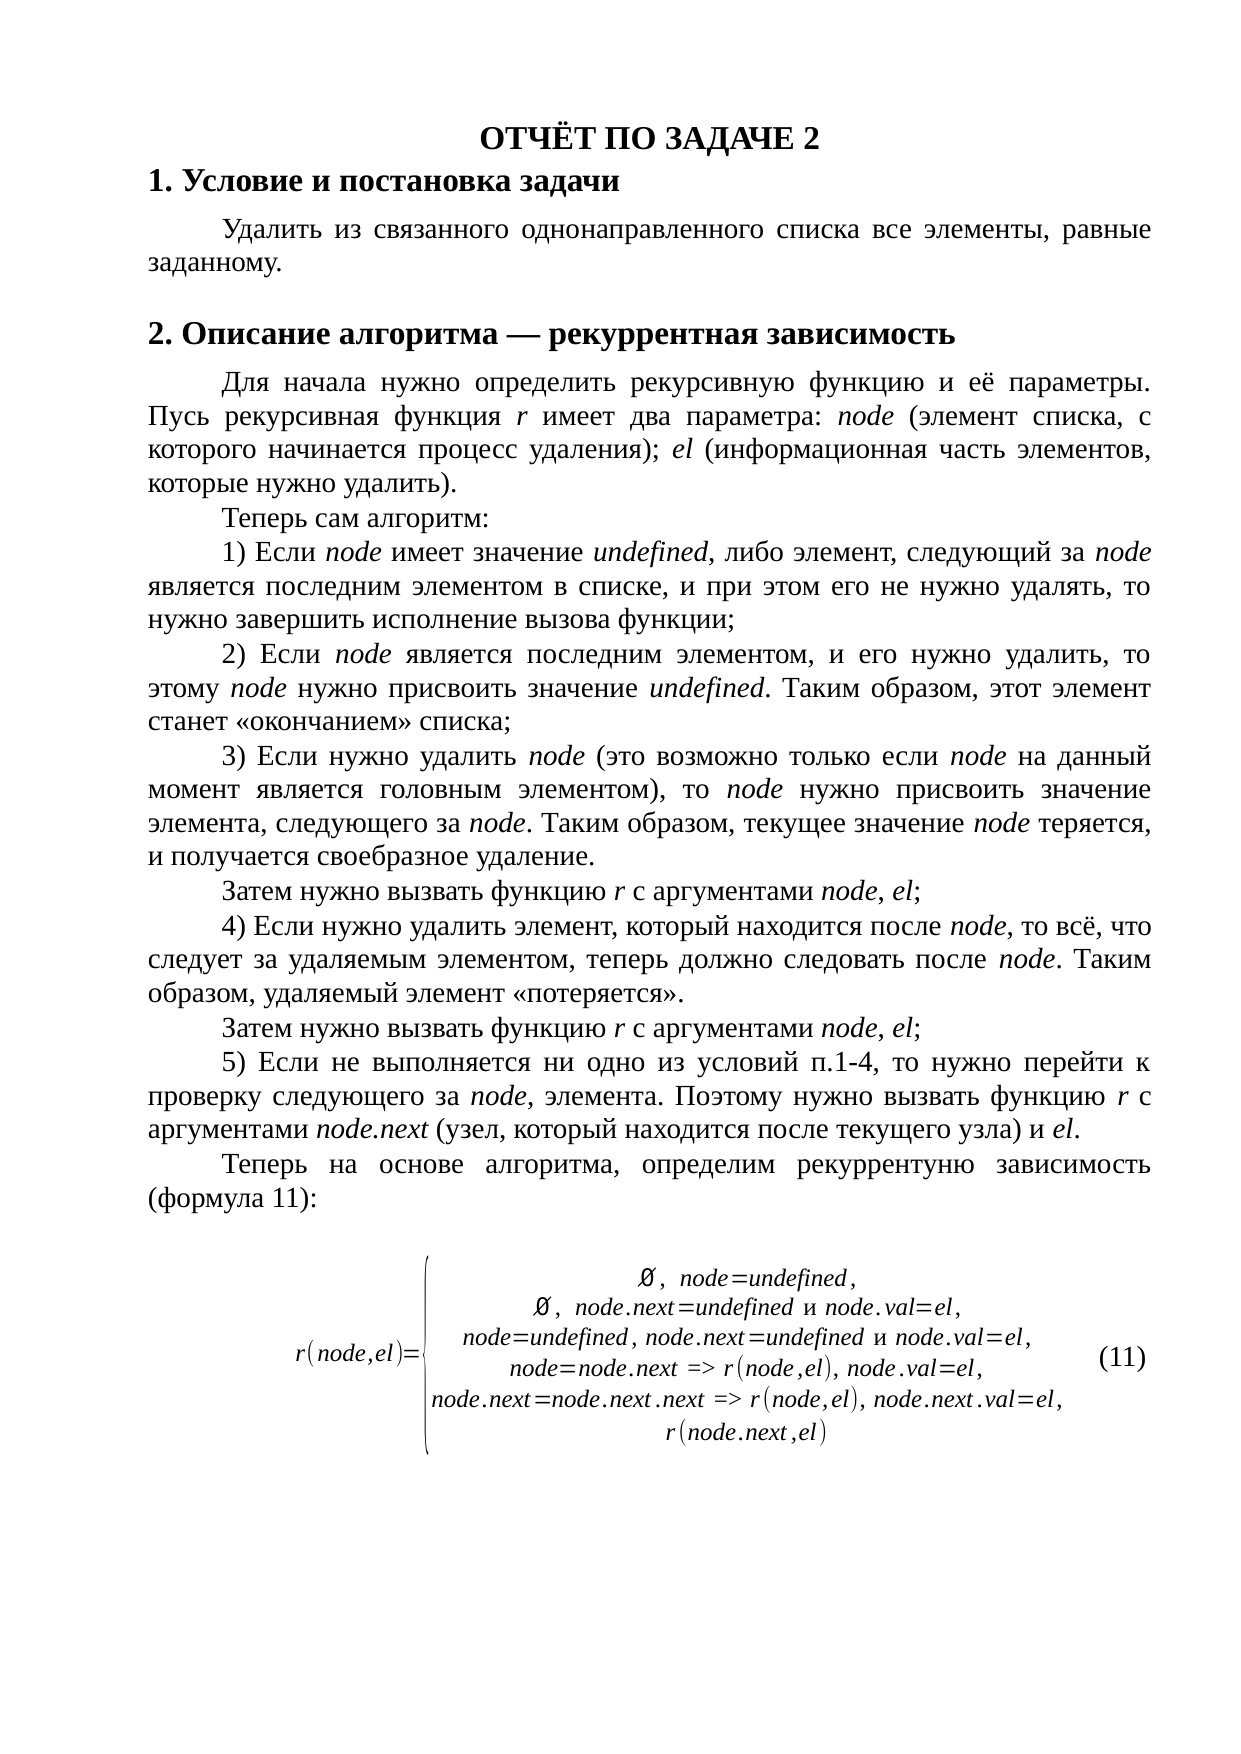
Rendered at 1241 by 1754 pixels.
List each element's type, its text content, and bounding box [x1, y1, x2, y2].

text 4) Если нужно удалить элемент, который находится после node, то всё, что следует за удаляемым элементом, теперь должно следовать после node. Таким образом, удаляемый элемент «потеряется». [148, 908, 1152, 1008]
text Теперь на основе алгоритма, определим рекуррентуню зависимость (формула 11): [148, 1146, 1152, 1213]
subtitle 2. Описание алгоритма — рекуррентная зависимость [148, 314, 1152, 352]
text 1) Если node имеет значение undefined, либо элемент, следующий за node является последним элементом в списке, и при этом его не нужно удалять, то нужно завершить исполнение вызова функции; [148, 534, 1152, 635]
text 5) Если не выполняется ни одно из условий п.1-4, то нужно перейти к проверку следующего за node, элемента. Поэтому нужно вызвать функцию r с аргументами node.next (узел, который находится после текущего узла) и el. [148, 1044, 1152, 1145]
text Затем нужно вызвать функцию r с аргументами node, el; [148, 1010, 1152, 1043]
text Удалить из связанного однонаправленного списка все элементы, равные заданному. [148, 211, 1152, 278]
text Для начала нужно определить рекурсивную функцию и её параметры. Пусь рекурсивная функция r имеет два параметра: node (элемент списка, с которого начинается процесс удаления); el (информационная часть элементов, которые нужно удалить). [148, 364, 1152, 498]
text Затем нужно вызвать функцию r с аргументами node, el; [148, 873, 1152, 907]
table_header [148, 1249, 1086, 1462]
table_header (11) [1086, 1249, 1152, 1462]
text 2) Если node является последним элементом, и его нужно удалить, то этому node нужно присвоить значение undefined. Таким образом, этот элемент станет «окончанием» списка; [148, 636, 1152, 737]
subtitle 1. Условие и постановка задачи [148, 160, 1152, 198]
text 3) Если нужно удалить node (это возможно только если node на данный момент является головным элементом), то node нужно присвоить значение элемента, следующего за node. Таким образом, текущее значение node теряется, и получается своебразное удаление. [148, 738, 1152, 872]
text Теперь сам алгоритм: [148, 500, 1152, 533]
subtitle ОТЧЁТ ПО ЗАДАЧЕ 2 [148, 118, 1152, 156]
